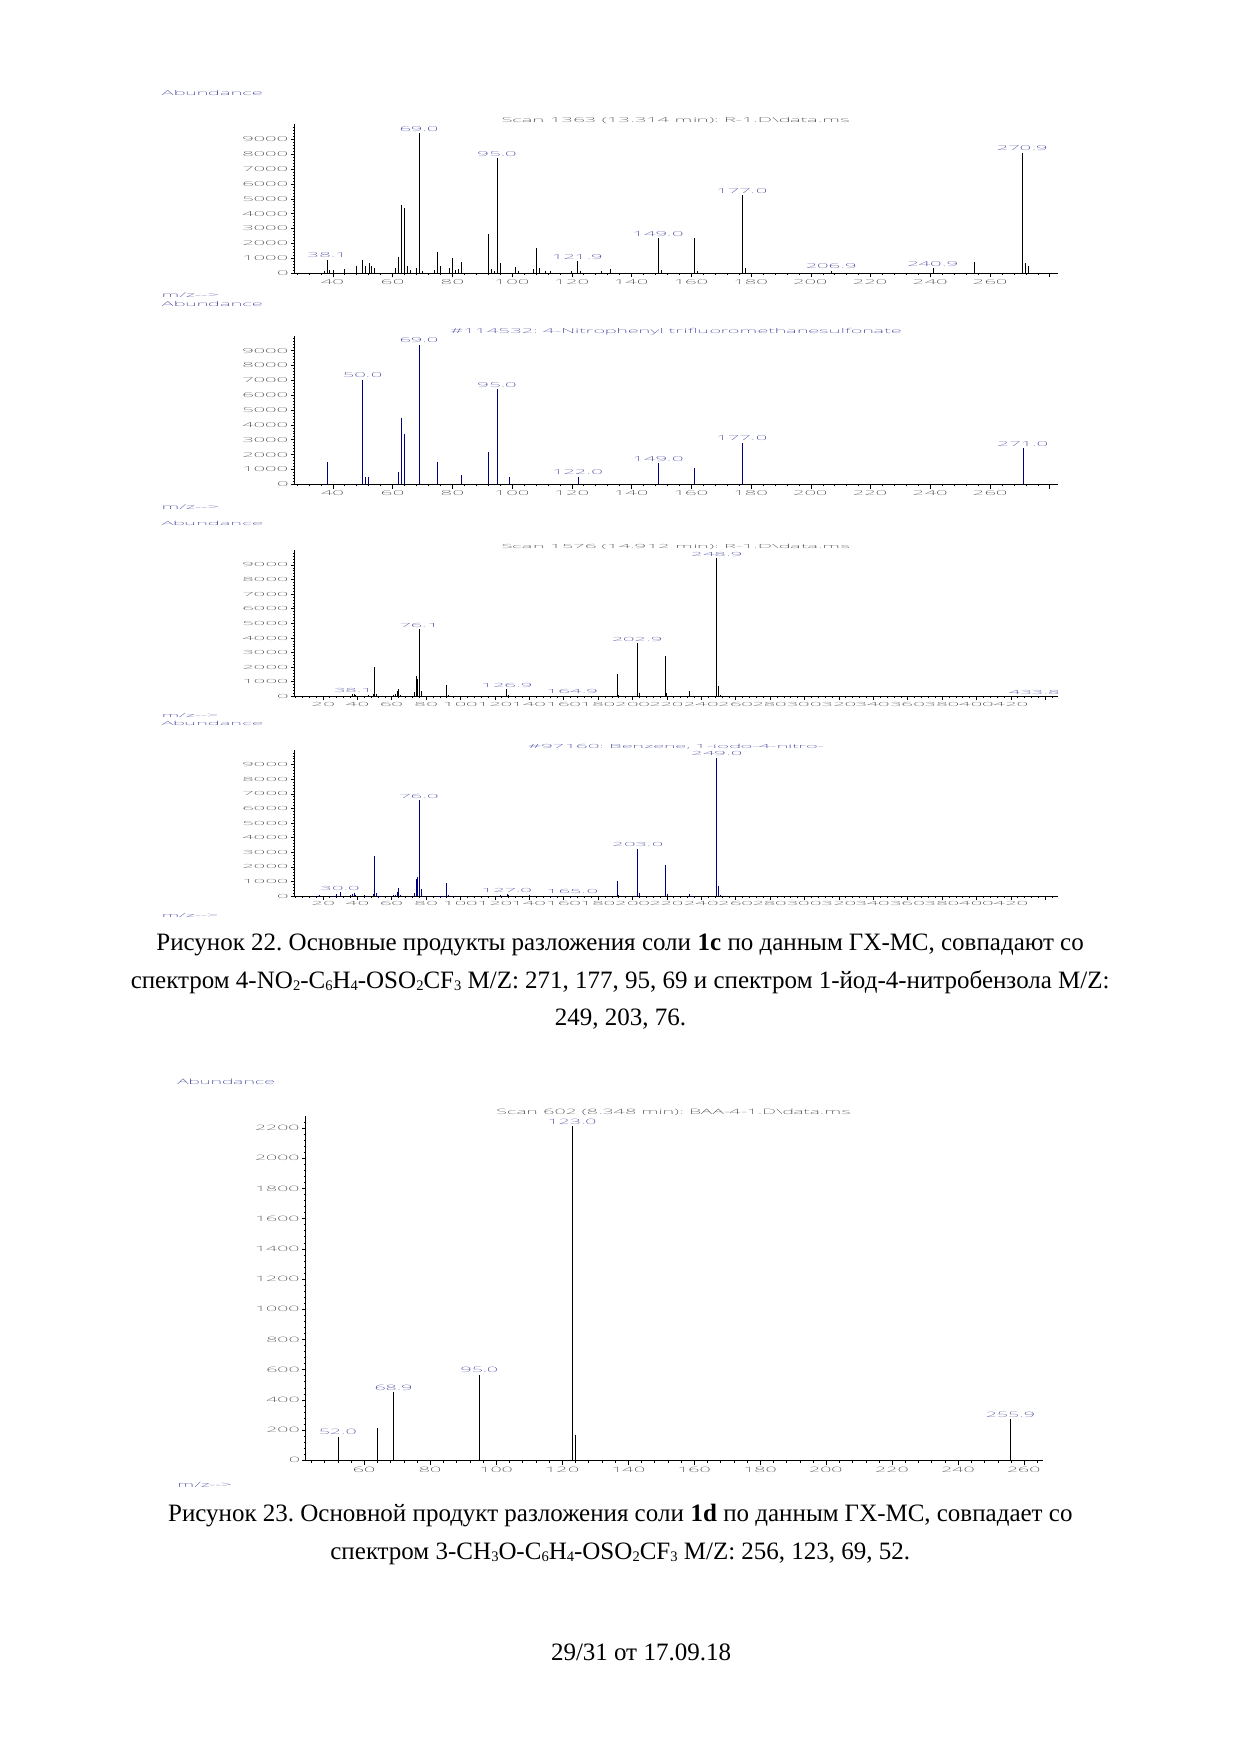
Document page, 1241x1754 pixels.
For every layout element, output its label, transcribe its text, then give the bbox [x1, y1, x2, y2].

text Рисунок 23. Основной продукт разложения соли 1d по данным ГХ-МС, совпадает со спектром 3-CH3O-C6H4-OSO2CF3 M/Z: 256, 123, 69, 52. [118, 1498, 1122, 1564]
text Рисунок 22. Основные продукты разложения соли 1c по данным ГХ-МС, совпадают со спектром 4-NO2-C6H4-OSO2CF3 M/Z: 271, 177, 95, 69 и спектром 1-йод-4-нитробензола M/Z: 249, 203, 76. [118, 927, 1122, 1031]
